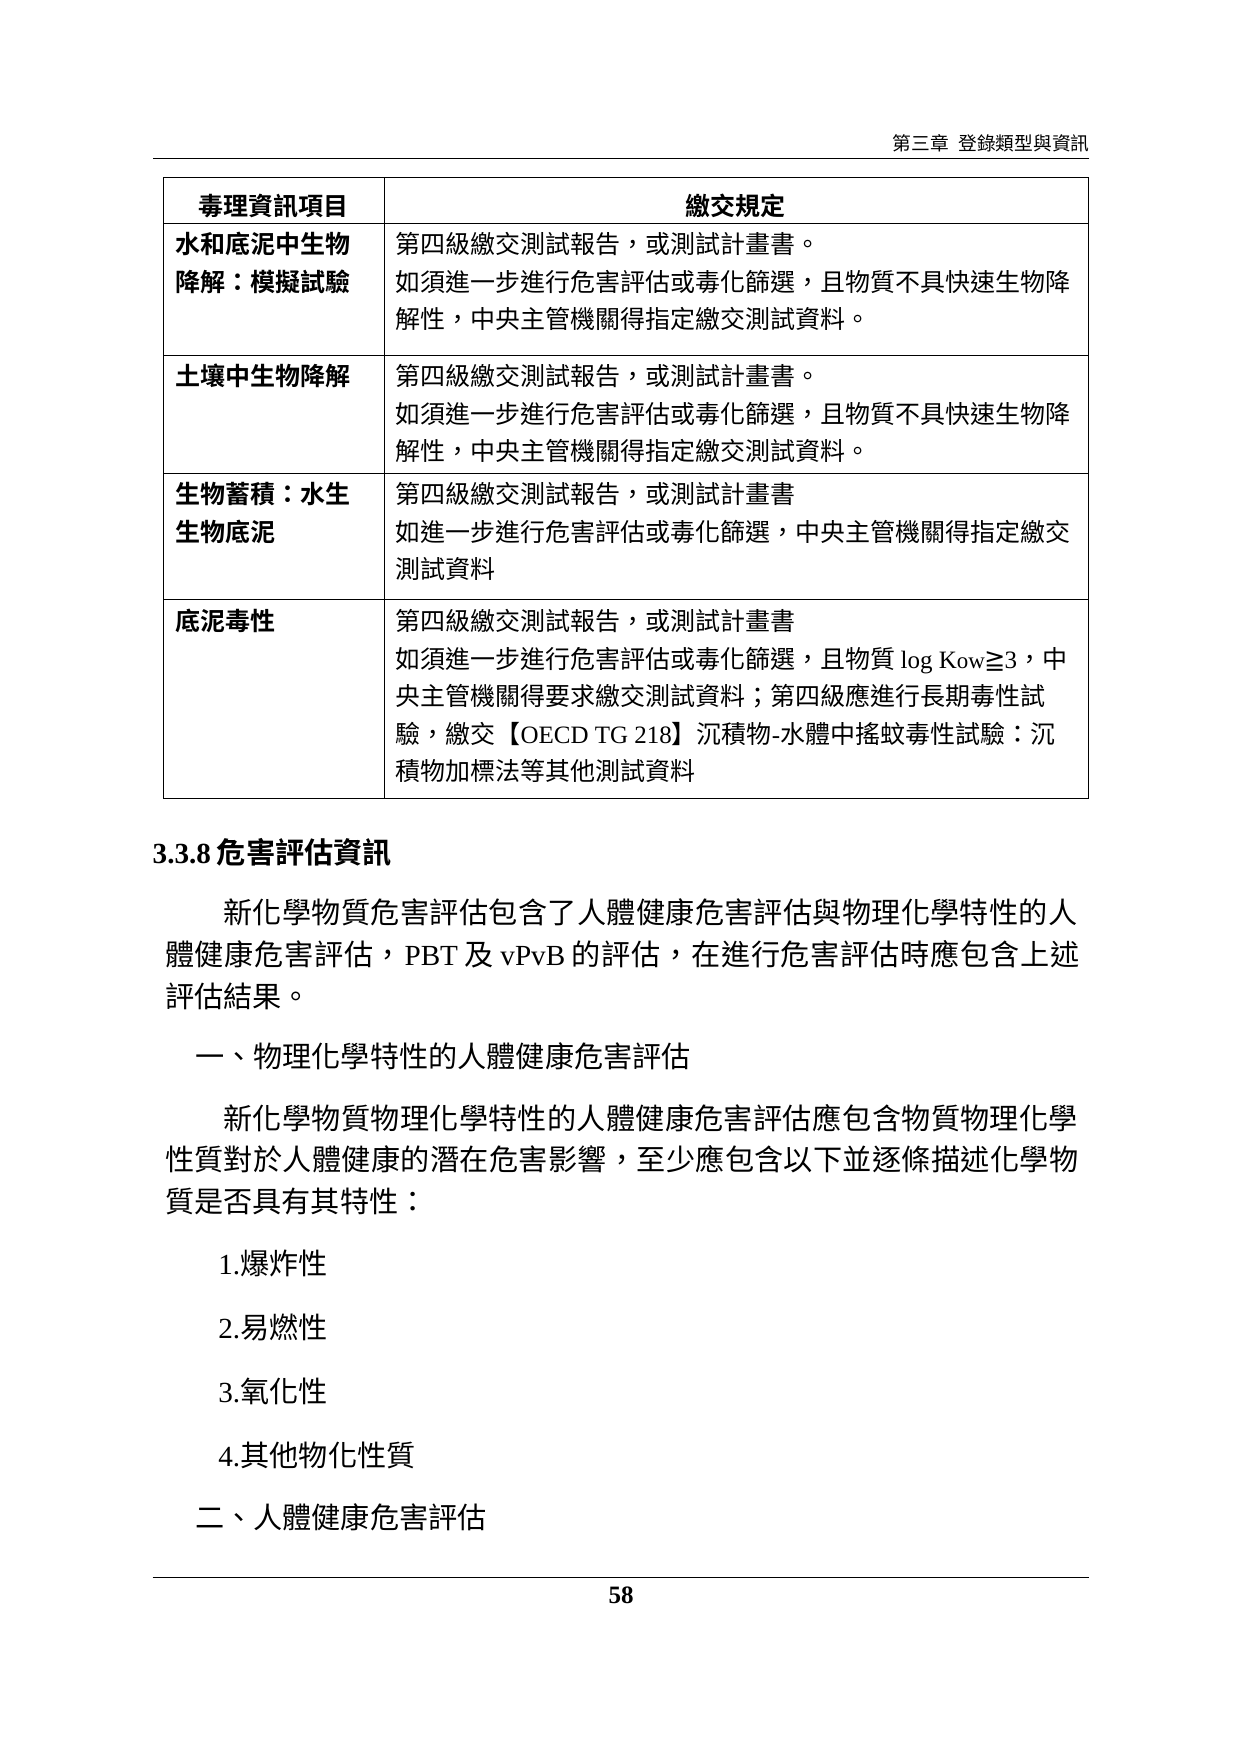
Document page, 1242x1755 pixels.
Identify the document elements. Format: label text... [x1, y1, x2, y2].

table_header 毒理資訊項目 [164, 178, 384, 223]
text 4.其他物化性質 [218, 1432, 542, 1474]
text 2.易燃性 [218, 1305, 542, 1347]
table_cell 生物蓄積：水生生物底泥 [164, 474, 384, 599]
table_cell 第四級繳交測試報告，或測試計畫書。 如須進一步進行危害評估或毒化篩選，且物質不具快速生物降解性，中央主管機關得指定繳交測試資料。 [385, 356, 1088, 473]
table_cell 第四級繳交測試報告，或測試計畫書。 如須進一步進行危害評估或毒化篩選，且物質不具快速生物降解性，中央主管機關得指定繳交測試資料。 [385, 224, 1088, 354]
text 新化學物質危害評估包含了人體健康危害評估與物理化學特性的人體健康危害評估，PBT及vPvB的評估，在進行危害評估時應包含上述評估結果。 [165, 890, 1080, 1015]
table_header 繳交規定 [385, 178, 1088, 223]
table_cell 土壤中生物降解 [164, 356, 384, 473]
table_cell 第四級繳交測試報告，或測試計畫書 如須進一步進行危害評估或毒化篩選，且物質log Kow≧3，中央主管機關得要求繳交測試資料；第四級應進行長期毒性試驗，繳交【OECD TG 218】沉積物-水體中搖蚊毒性試驗：沉積物加標法等其他測試資料 [385, 600, 1088, 798]
subtitle 3.3.8危害評估資訊 [152, 829, 1089, 872]
text 一、物理化學特性的人體健康危害評估 [195, 1034, 1079, 1076]
table_cell 水和底泥中生物降解：模擬試驗 [164, 224, 384, 354]
table_cell 第四級繳交測試報告，或測試計畫書 如進一步進行危害評估或毒化篩選，中央主管機關得指定繳交測試資料 [385, 474, 1088, 599]
text 1.爆炸性 [218, 1241, 542, 1283]
text 3.氧化性 [218, 1368, 542, 1411]
table_cell 底泥毒性 [164, 600, 384, 798]
text 新化學物質物理化學特性的人體健康危害評估應包含物質物理化學性質對於人體健康的潛在危害影響，至少應包含以下並逐條描述化學物質是否具有其特性： [165, 1096, 1080, 1221]
text 二、人體健康危害評估 [195, 1494, 1079, 1536]
